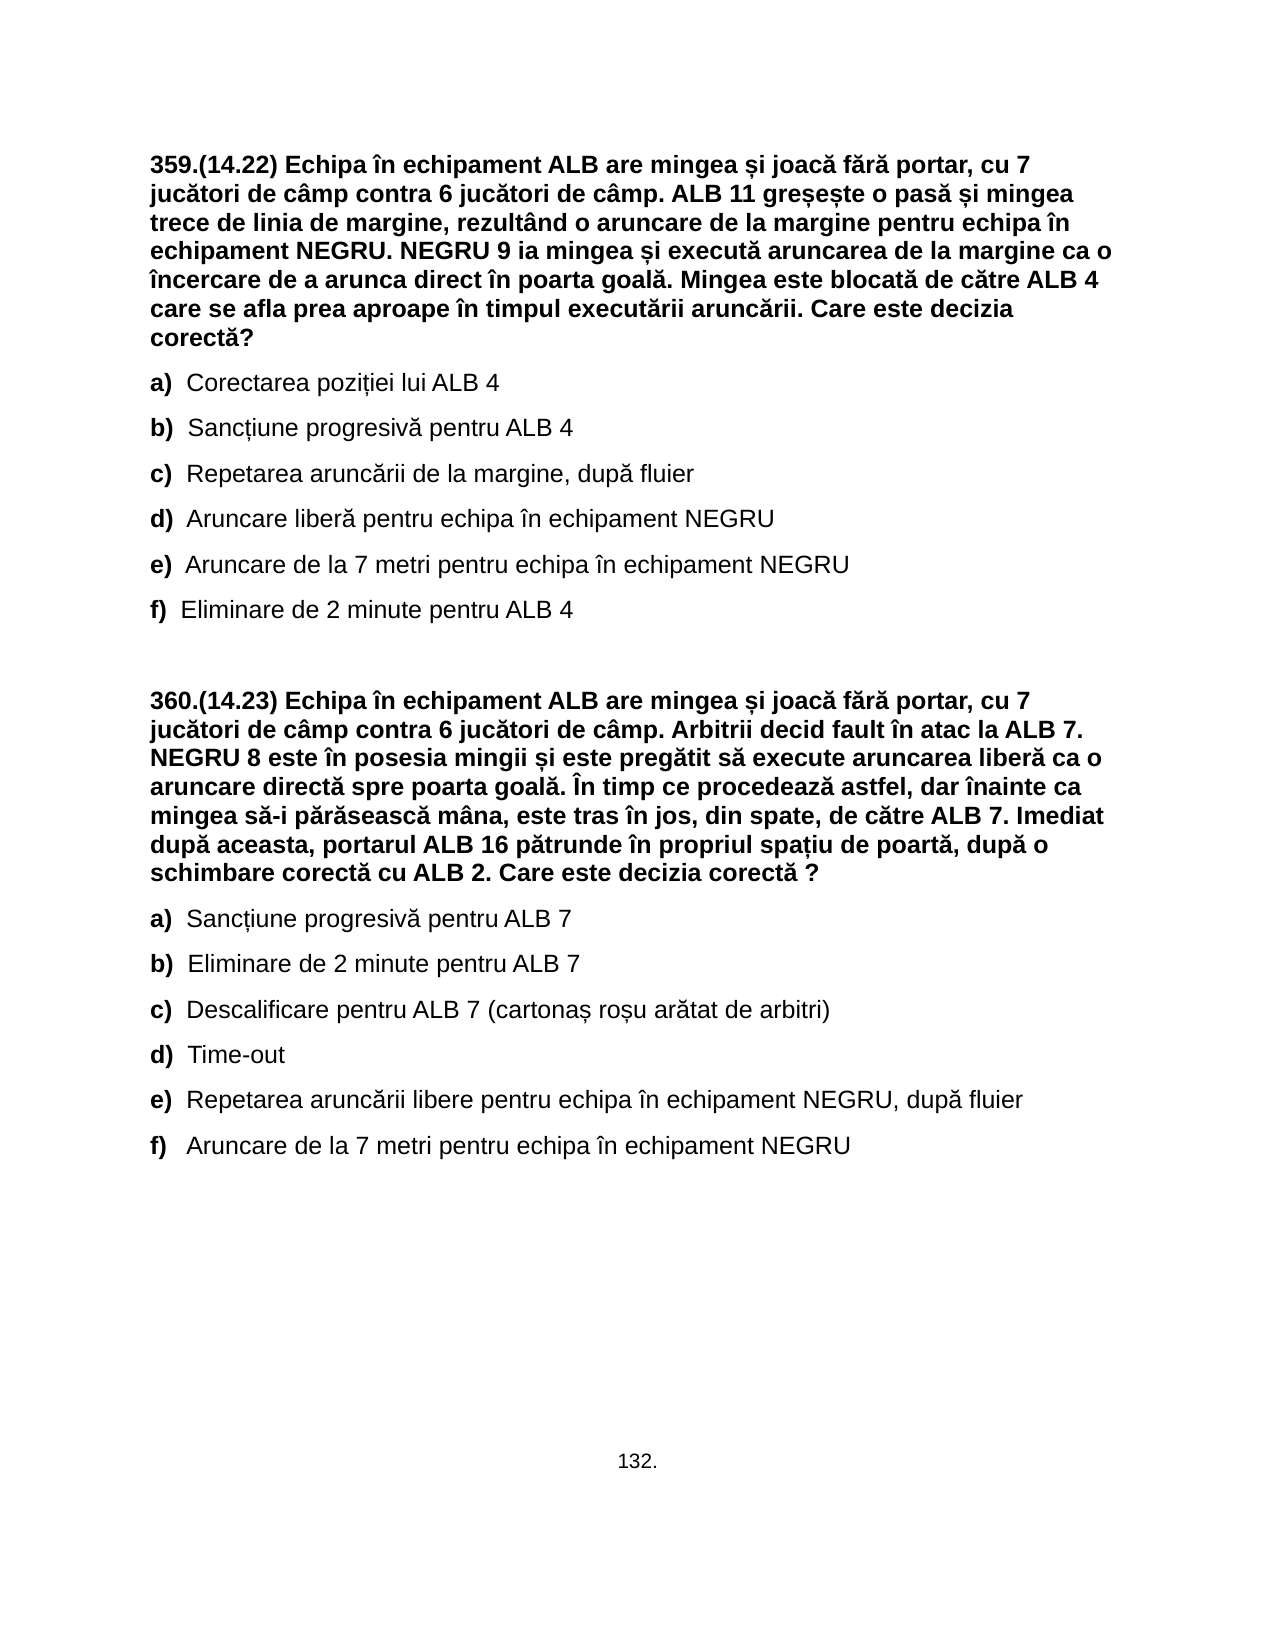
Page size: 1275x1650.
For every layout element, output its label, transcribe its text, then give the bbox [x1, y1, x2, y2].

text e) Repetarea aruncării libere pentru echipa în echipament NEGRU, după fluier [150, 1085, 1125, 1114]
text a) Corectarea poziției lui ALB 4 [150, 368, 1125, 397]
text 360.(14.23) Echipa în echipament ALB are mingea și joacă fără portar, cu 7 jucători de câmp contra 6 jucători de câmp. Arbitrii decid fault în atac la ALB 7. NEGRU 8 este în posesia mingii și este pregătit să execute aruncarea liberă ca o aruncare directă spre poarta goală. În timp ce procedează astfel, dar înainte ca mingea să-i părăsească mâna, este tras în jos, din spate, de către ALB 7. Imediat după aceasta, portarul ALB 16 pătrunde în propriul spațiu de poartă, după o schimbare corectă cu ALB 2. Care este decizia corectă ? [150, 686, 1125, 887]
text b) Eliminare de 2 minute pentru ALB 7 [150, 949, 1125, 978]
text c) Repetarea aruncării de la margine, după fluier [150, 459, 1125, 487]
text c) Descalificare pentru ALB 7 (cartonaș roșu arătat de arbitri) [150, 994, 1125, 1023]
text f) Eliminare de 2 minute pentru ALB 4 [150, 595, 1125, 624]
text f) Aruncare de la 7 metri pentru echipa în echipament NEGRU [150, 1131, 1125, 1159]
text 359.(14.22) Echipa în echipament ALB are mingea și joacă fără portar, cu 7 jucători de câmp contra 6 jucători de câmp. ALB 11 greșește o pasă și mingea trece de linia de margine, rezultând o aruncare de la margine pentru echipa în echipament NEGRU. NEGRU 9 ia mingea și execută aruncarea de la margine ca o încercare de a arunca direct în poarta goală. Mingea este blocată de către ALB 4 care se afla prea aproape în timpul executării aruncării. Care este decizia corectă? [150, 150, 1125, 351]
text 132. [150, 1449, 1125, 1473]
text a) Sancțiune progresivă pentru ALB 7 [150, 904, 1125, 932]
text d) Time-out [150, 1040, 1125, 1069]
text e) Aruncare de la 7 metri pentru echipa în echipament NEGRU [150, 549, 1125, 578]
text b) Sancțiune progresivă pentru ALB 4 [150, 413, 1125, 442]
text d) Aruncare liberă pentru echipa în echipament NEGRU [150, 504, 1125, 533]
